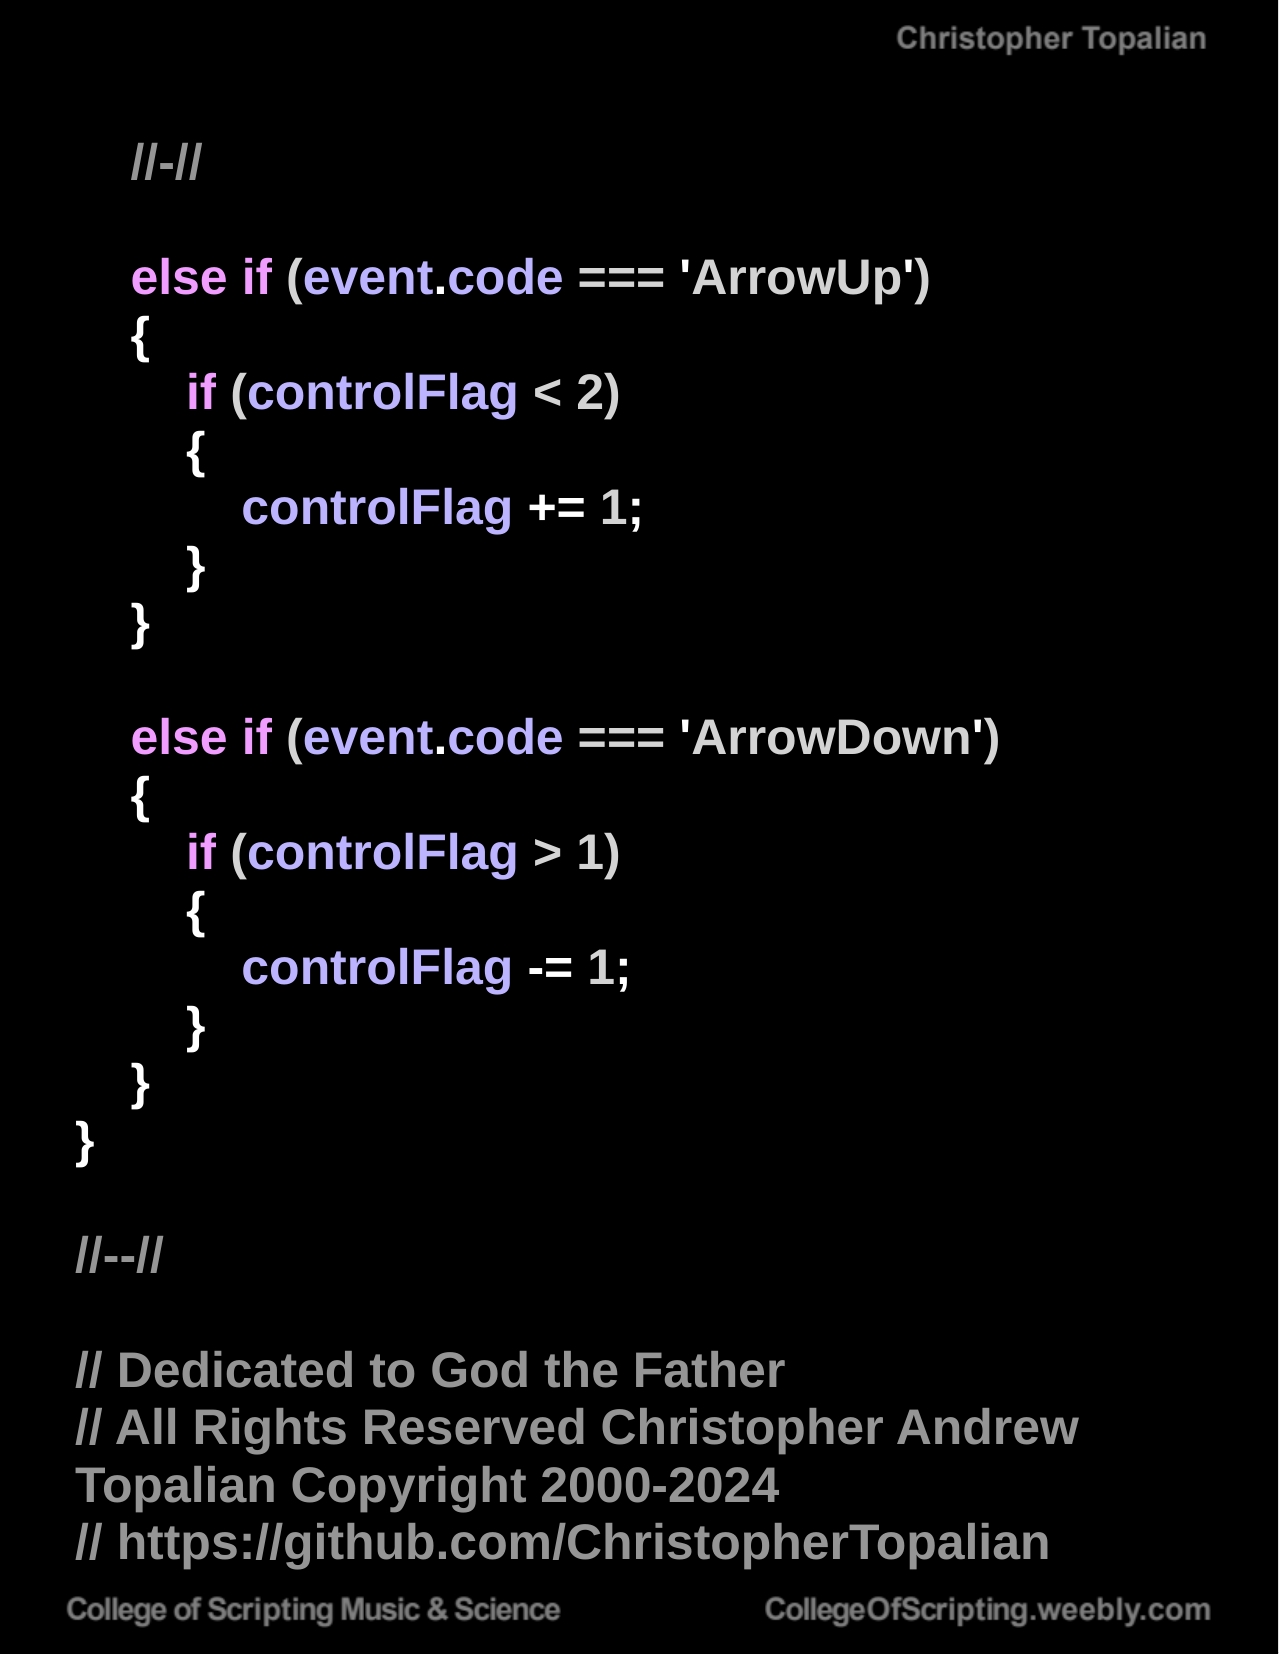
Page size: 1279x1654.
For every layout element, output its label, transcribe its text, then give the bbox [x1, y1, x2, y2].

text //-// [75, 132, 1203, 190]
text controlFlag += 1; [75, 477, 1203, 535]
text if (controlFlag > 1) [75, 822, 1203, 880]
text } [75, 535, 1203, 592]
text } [75, 995, 1203, 1052]
text } [75, 592, 1203, 650]
text else if (event.code === 'ArrowDown') [75, 707, 1203, 765]
text } [75, 1052, 1203, 1110]
text } [75, 1110, 1203, 1167]
text { [75, 765, 1203, 822]
text else if (event.code === 'ArrowUp') [75, 247, 1203, 305]
text { [75, 880, 1203, 937]
text //--// [75, 1225, 1203, 1282]
text if (controlFlag < 2) [75, 362, 1203, 420]
text // All Rights Reserved Christopher Andrew Topalian Copyright 2000-2024 [75, 1397, 1203, 1512]
text controlFlag -= 1; [75, 937, 1203, 995]
text // Dedicated to God the Father [75, 1340, 1203, 1397]
text { [75, 305, 1203, 362]
text { [75, 420, 1203, 477]
text // https://github.com/ChristopherTopalian [75, 1512, 1203, 1570]
